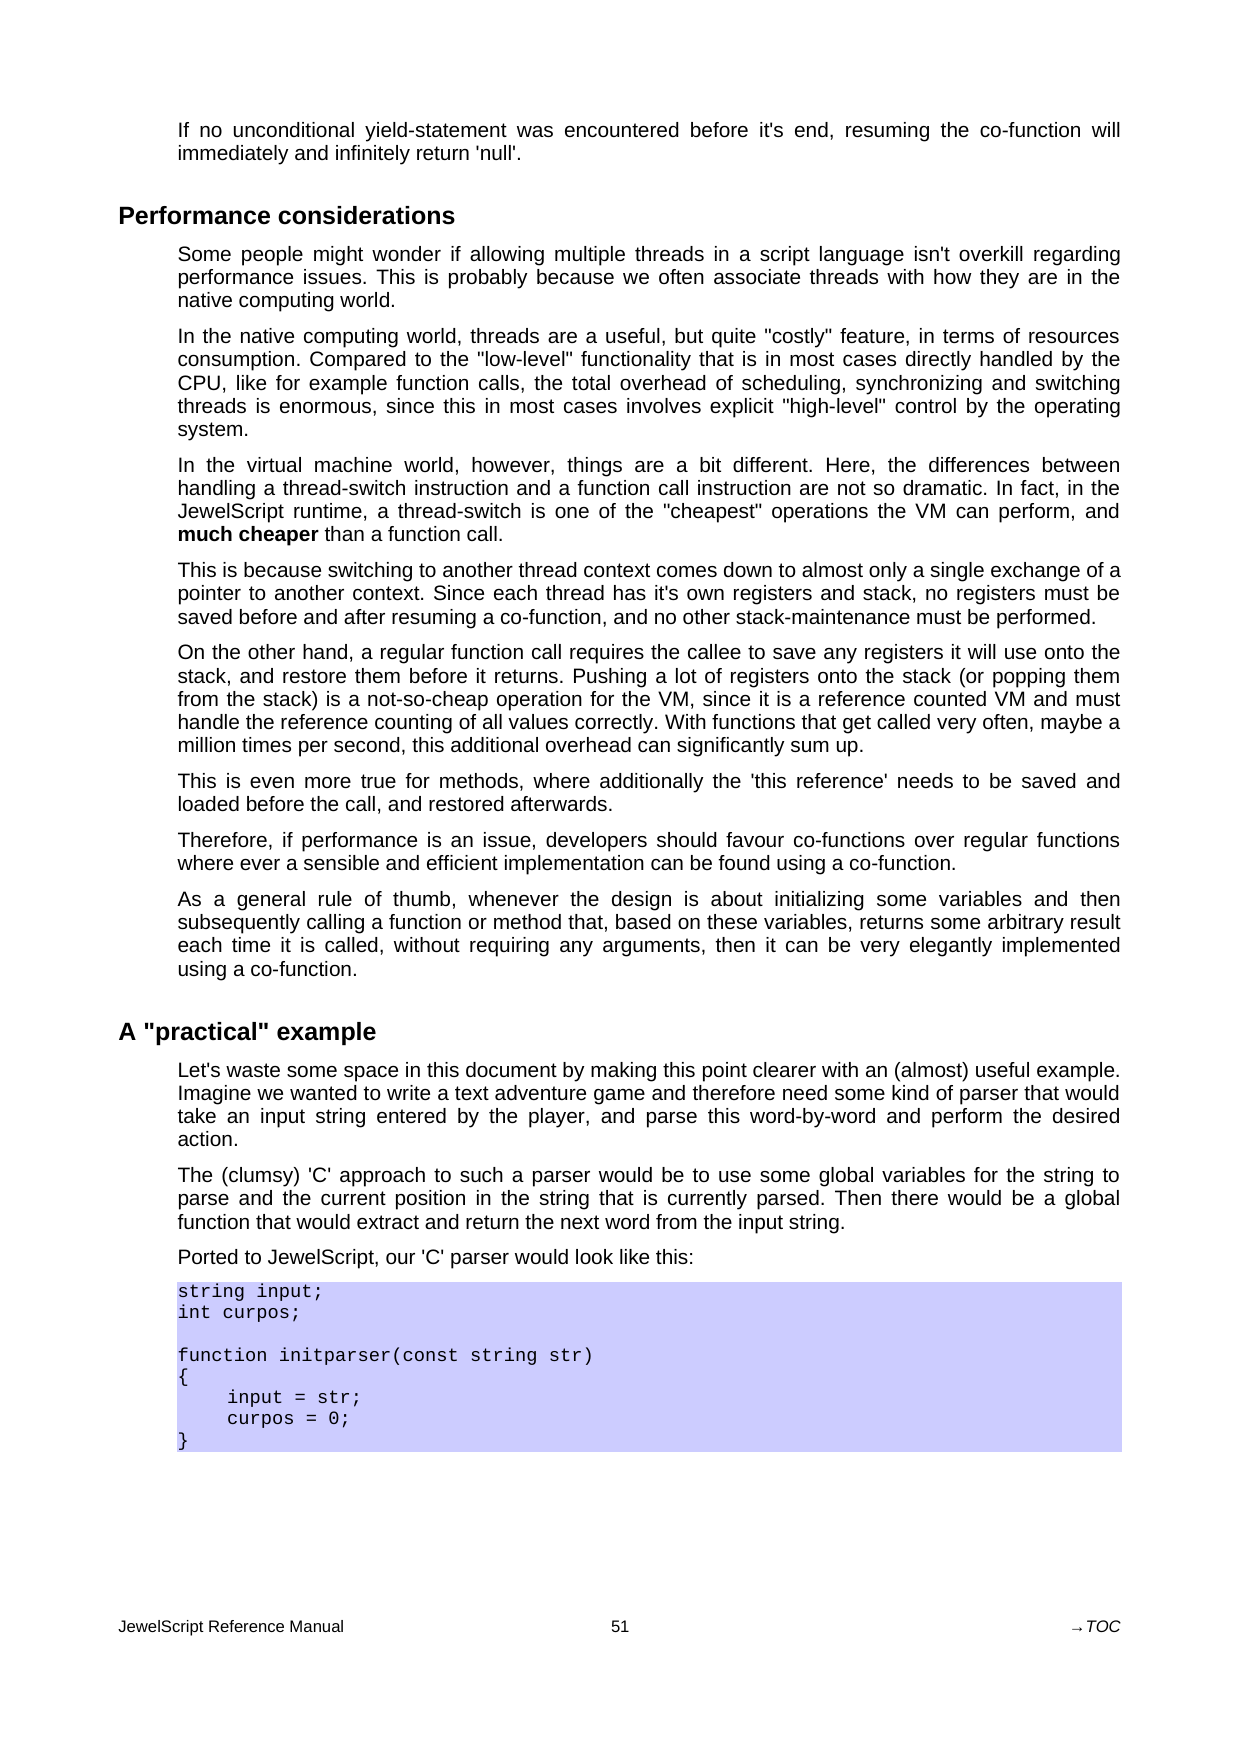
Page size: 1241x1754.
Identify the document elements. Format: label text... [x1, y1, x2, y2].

text Some people might wonder if allowing multiple threads in a script language isn't overkill regarding performance issues. This is probably because we often associate threads with how they are in the native computing world. [177, 242, 1122, 312]
text As a general rule of thumb, whenever the design is about initializing some variables and then subsequently calling a function or method that, based on these variables, returns some arbitrary result each time it is called, without requiring any arguments, then it can be very elegantly implemented using a co-function. [177, 887, 1122, 980]
text Let's waste some space in this document by making this point clearer with an (almost) useful example. Imagine we wanted to write a text adventure game and therefore need some kind of parser that would take an input string entered by the player, and parse this word-by-word and perform the desired action. [177, 1058, 1122, 1151]
text Ported to JewelScript, our 'C' parser would look like this: [177, 1246, 1122, 1269]
text string input; int curpos; function initparser(const string str) { input = str; curpos = 0; } [177, 1282, 1122, 1452]
text On the other hand, a regular function call requires the callee to save any registers it will use onto the stack, and restore them before it returns. Pushing a lot of registers onto the stack (or popping them from the stack) is a not-so-cheap operation for the VM, since it is a reference counted VM and must handle the reference counting of all values correctly. With functions that get called very often, maybe a million times per second, this additional overhead can significantly sum up. [177, 641, 1122, 757]
text This is even more true for methods, where additionally the 'this reference' needs to be saved and loaded before the call, and restored afterwards. [177, 769, 1122, 816]
subtitle Performance considerations [118, 202, 1122, 230]
text The (clumsy) 'C' approach to such a parser would be to use some global variables for the string to parse and the current position in the string that is currently parsed. Then there would be a global function that would extract and return the next word from the input string. [177, 1164, 1122, 1233]
text This is because switching to another thread context comes down to almost only a single exchange of a pointer to another context. Since each thread has it's own registers and stack, no registers must be saved before and after resuming a co-function, and no other stack-maintenance must be performed. [177, 559, 1122, 628]
text If no unconditional yield-statement was encountered before it's end, resuming the co-function will immediately and infinitely return 'null'. [177, 118, 1122, 164]
text In the virtual machine world, however, things are a bit different. Here, the differences between handling a thread-switch instruction and a function call instruction are not so dramatic. In fact, in the JewelScript runtime, a thread-switch is one of the "cheapest" operations the VM can perform, and much cheaper than a function call. [177, 453, 1122, 546]
subtitle A "practical" example [118, 1018, 1122, 1046]
text Therefore, if performance is an issue, developers should favour co-functions over regular functions where ever a sensible and efficient implementation can be found using a co-function. [177, 828, 1122, 875]
text In the native computing world, threads are a useful, but quite "costly" feature, in terms of resources consumption. Compared to the "low-level" functionality that is in most cases directly handled by the CPU, like for example function calls, the total overhead of scheduling, synchronizing and switching threads is enormous, since this in most cases involves explicit "high-level" control by the operating system. [177, 325, 1122, 441]
